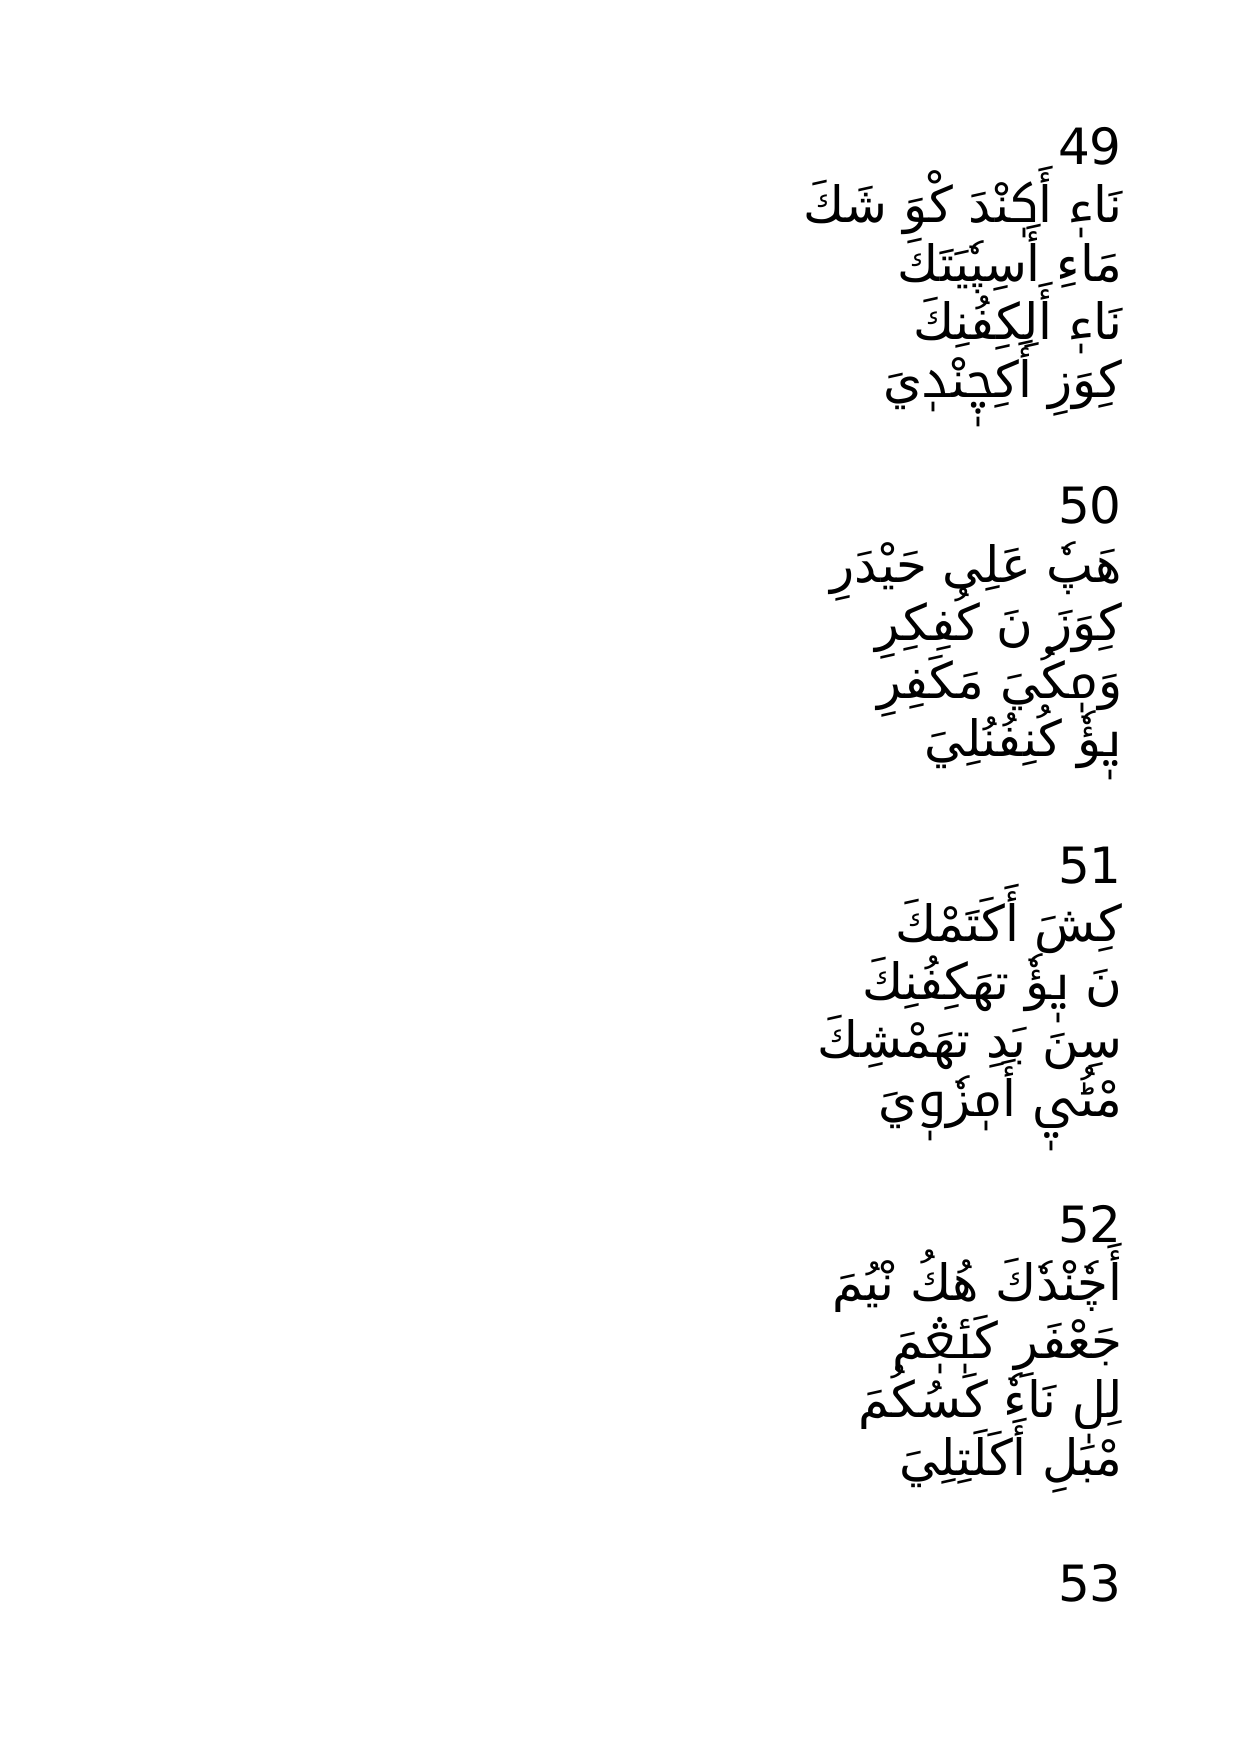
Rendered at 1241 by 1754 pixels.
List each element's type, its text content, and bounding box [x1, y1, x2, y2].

text 49 [118, 118, 1122, 176]
text هَپٗ عَلِى حَيْدَرِ [118, 536, 1122, 594]
text يٖؤٗ كُنِفُنُلِيَ [118, 710, 1122, 768]
text كِشَ أَكَتَمْكَ [118, 895, 1122, 953]
text كِوَزَ نَ كُفِكِرِ [118, 594, 1122, 652]
text أَچٗنْدٗكَ هُكُ نْيُمَ [118, 1254, 1122, 1312]
text جَعْفَرِ كَئٖڠٖمَ [118, 1312, 1122, 1371]
text سِنَ بَدِ تهَمْشِكَ [118, 1011, 1122, 1069]
text مْبَلِ أَكَلَتِلِيَ [118, 1429, 1122, 1487]
text وَمٖكُيَ مَكَفِرِ [118, 652, 1122, 710]
text مَاءِ أَسِپٗيَتَكَ [118, 234, 1122, 293]
text نَاءٖ أَكٖنْدَ كْوَ شَكَ [118, 176, 1122, 234]
text مْٹُيٖ أَمٖزٗوٖيَ [118, 1069, 1122, 1128]
text 52 [118, 1196, 1122, 1254]
text 51 [118, 837, 1122, 895]
text نَاءٖ أَلِكِفُنِكَ [118, 293, 1122, 351]
text نَ يٖؤٗ تهَكِفُنِكَ [118, 953, 1122, 1011]
text كِوَزِ أَكِچٖنْدٖيَ [118, 351, 1122, 409]
text 53 [118, 1555, 1122, 1613]
text 50 [118, 477, 1122, 536]
text لِلٖ نَاءٗ كَسُكُمَ [118, 1371, 1122, 1429]
